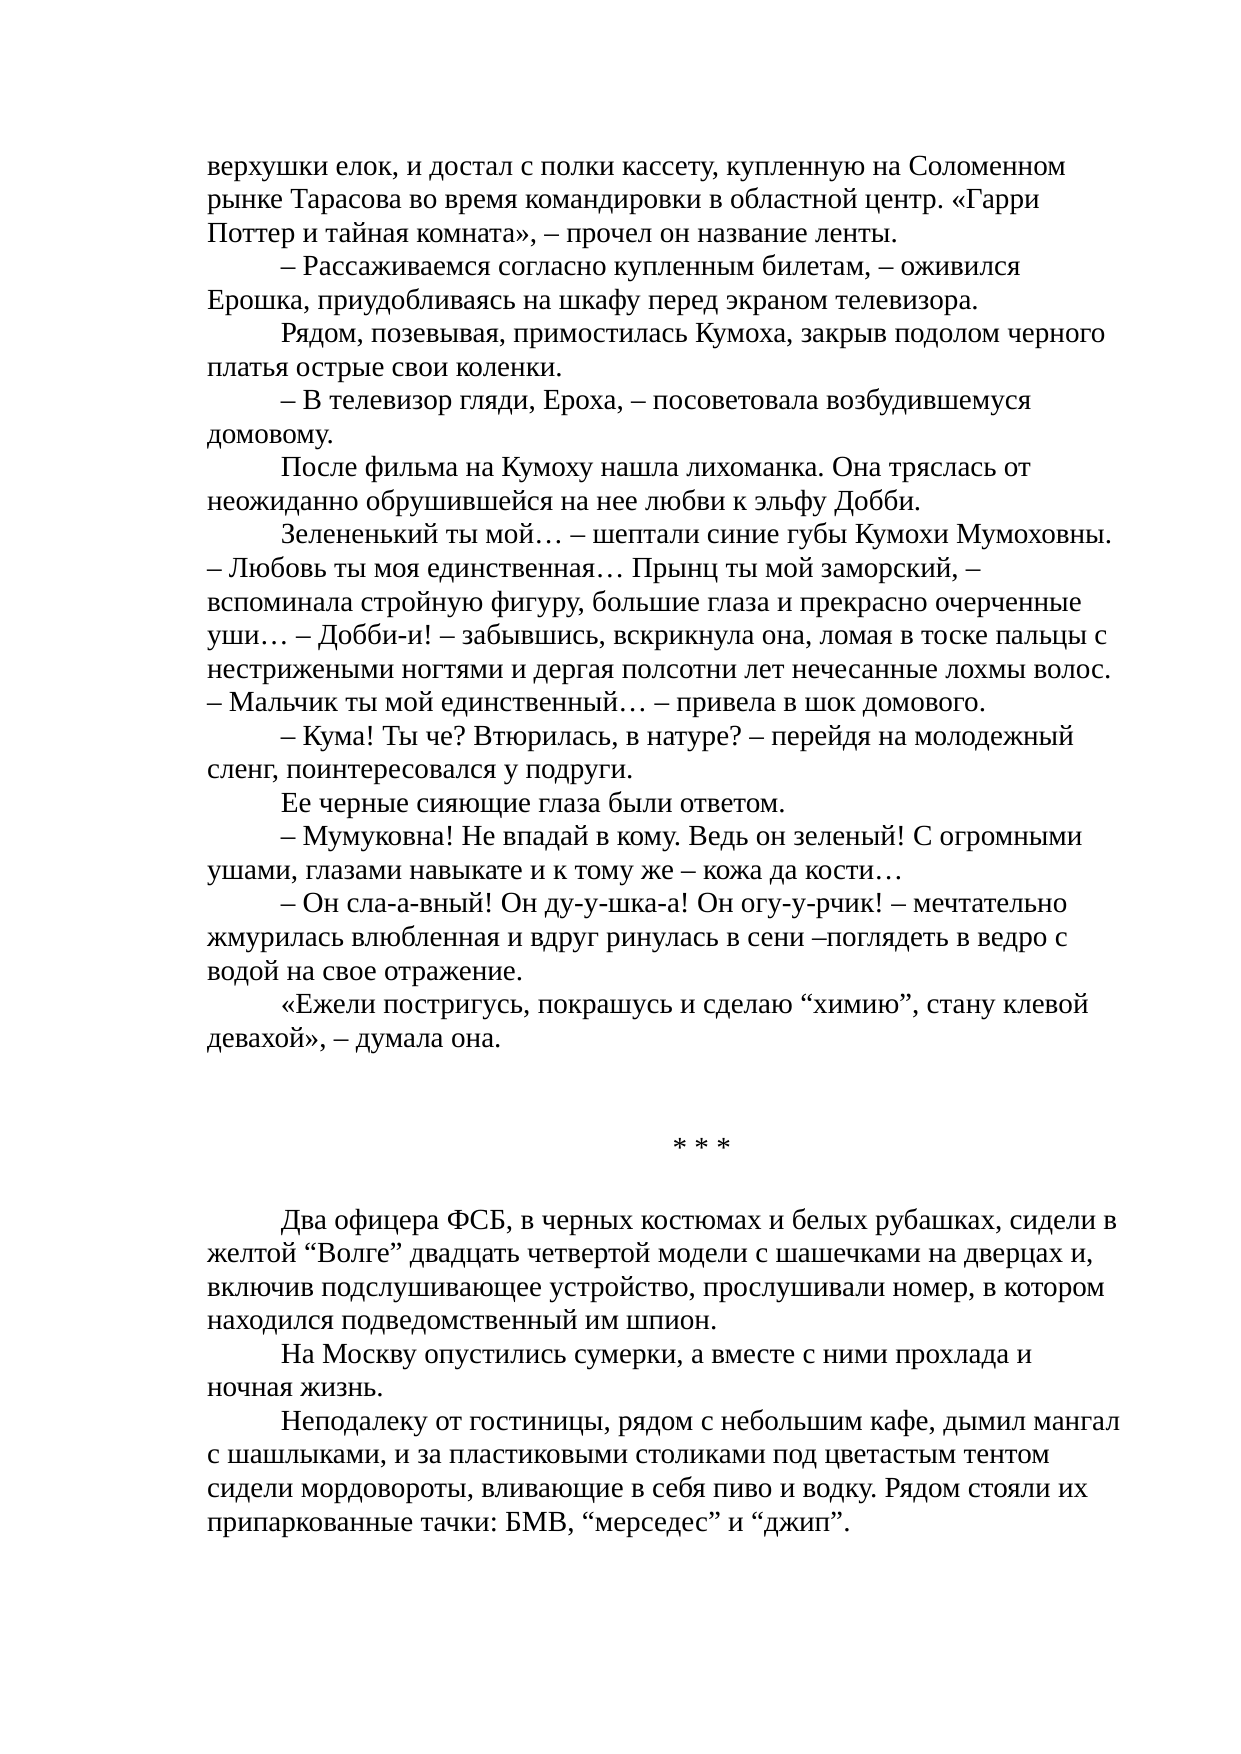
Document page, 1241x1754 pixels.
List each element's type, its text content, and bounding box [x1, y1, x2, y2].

text «Ежели постригусь, покрашусь и сделаю “химию”, стану клевой девахой», – думала она. [207, 986, 1122, 1053]
text – Мумуковна! Не впадай в кому. Ведь он зеленый! С огромными ушами, глазами навыкате и к тому же – кожа да кости… [207, 818, 1122, 886]
text – В телевизор гляди, Ероха, – посоветовала возбудившемуся домовому. [207, 382, 1122, 449]
text Зелененький ты мой… – шептали синие губы Кумохи Мумоховны. – Любовь ты моя единственная… Прынц ты мой заморский, – вспоминала стройную фигуру, большие глаза и прекрасно очерченные уши… – Добби-и! – забывшись, вскрикнула она, ломая в тоске пальцы с нестрижеными ногтями и дергая полсотни лет нечесанные лохмы волос. – Мальчик ты мой единственный… – привела в шок домового. [207, 517, 1122, 718]
text Два офицера ФСБ, в черных костюмах и белых рубашках, сидели в желтой “Волге” двадцать четвертой модели с шашечками на дверцах и, включив подслушивающее устройство, прослушивали номер, в котором находился подведомственный им шпион. [207, 1202, 1122, 1336]
text – Рассаживаемся согласно купленным билетам, – оживился Ерошка, приудобливаясь на шкафу перед экраном телевизора. [207, 248, 1122, 315]
text – Он сла-а-вный! Он ду-у-шка-а! Он огу-у-рчик! – мечтательно жмурилась влюбленная и вдруг ринулась в сени –поглядеть в ведро с водой на свое отражение. [207, 886, 1122, 986]
text После фильма на Кумоху нашла лихоманка. Она тряслась от неожиданно обрушившейся на нее любви к эльфу Добби. [207, 449, 1122, 517]
text На Москву опустились сумерки, а вместе с ними прохлада и ночная жизнь. [207, 1336, 1122, 1403]
subtitle * * * [207, 1130, 1122, 1163]
text Неподалеку от гостиницы, рядом с небольшим кафе, дымил мангал с шашлыками, и за пластиковыми столиками под цветастым тентом сидели мордовороты, вливающие в себя пиво и водку. Рядом стояли их припаркованные тачки: БМВ, “мерседес” и “джип”. [207, 1403, 1122, 1537]
text Ее черные сияющие глаза были ответом. [207, 785, 1122, 818]
text верхушки елок, и достал с полки кассету, купленную на Соломенном рынке Тарасова во время командировки в областной центр. «Гарри Поттер и тайная комната», – прочел он название ленты. [207, 148, 1122, 248]
text Рядом, позевывая, примостилась Кумоха, закрыв подолом черного платья острые свои коленки. [207, 315, 1122, 382]
text – Кума! Ты че? Втюрилась, в натуре? – перейдя на молодежный сленг, поинтересовался у подруги. [207, 718, 1122, 785]
